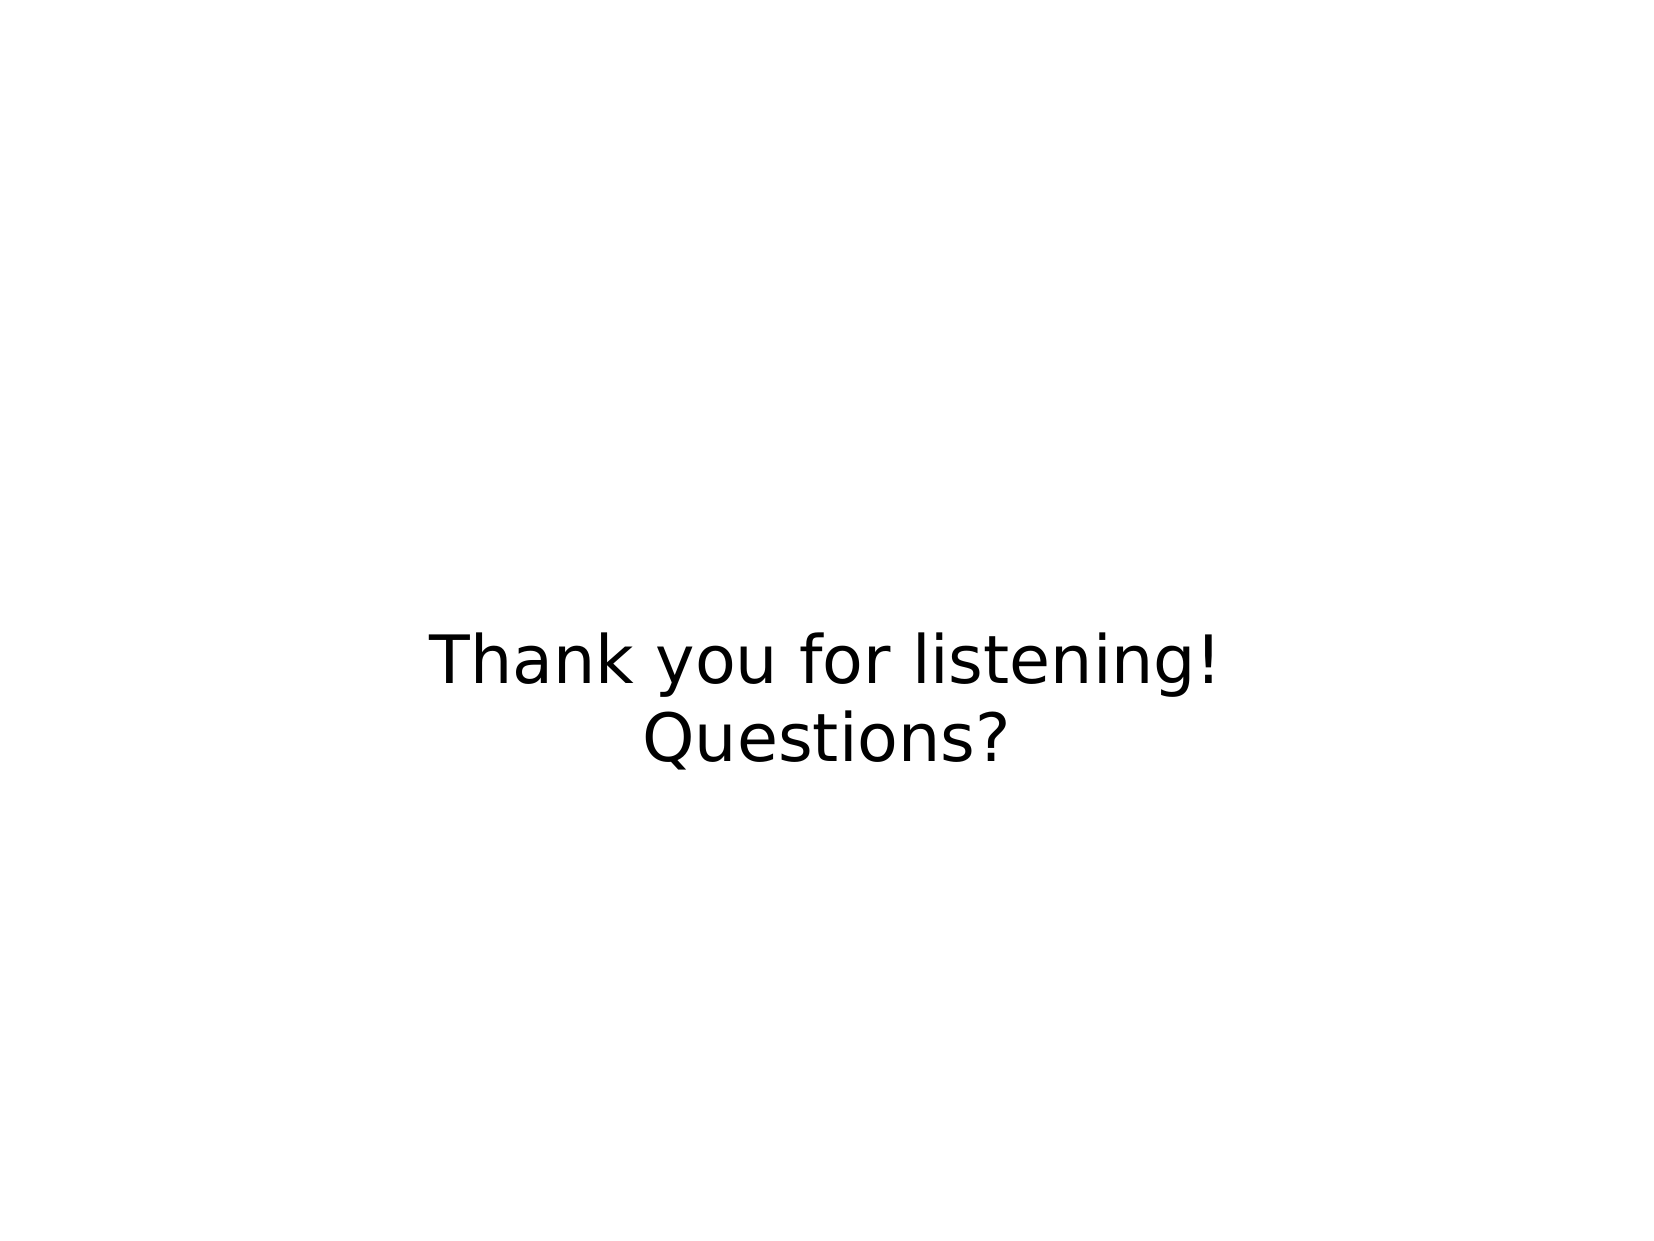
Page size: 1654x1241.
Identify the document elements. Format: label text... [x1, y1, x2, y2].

subtitle Thank you for listening! Questions? [82, 290, 1571, 1109]
